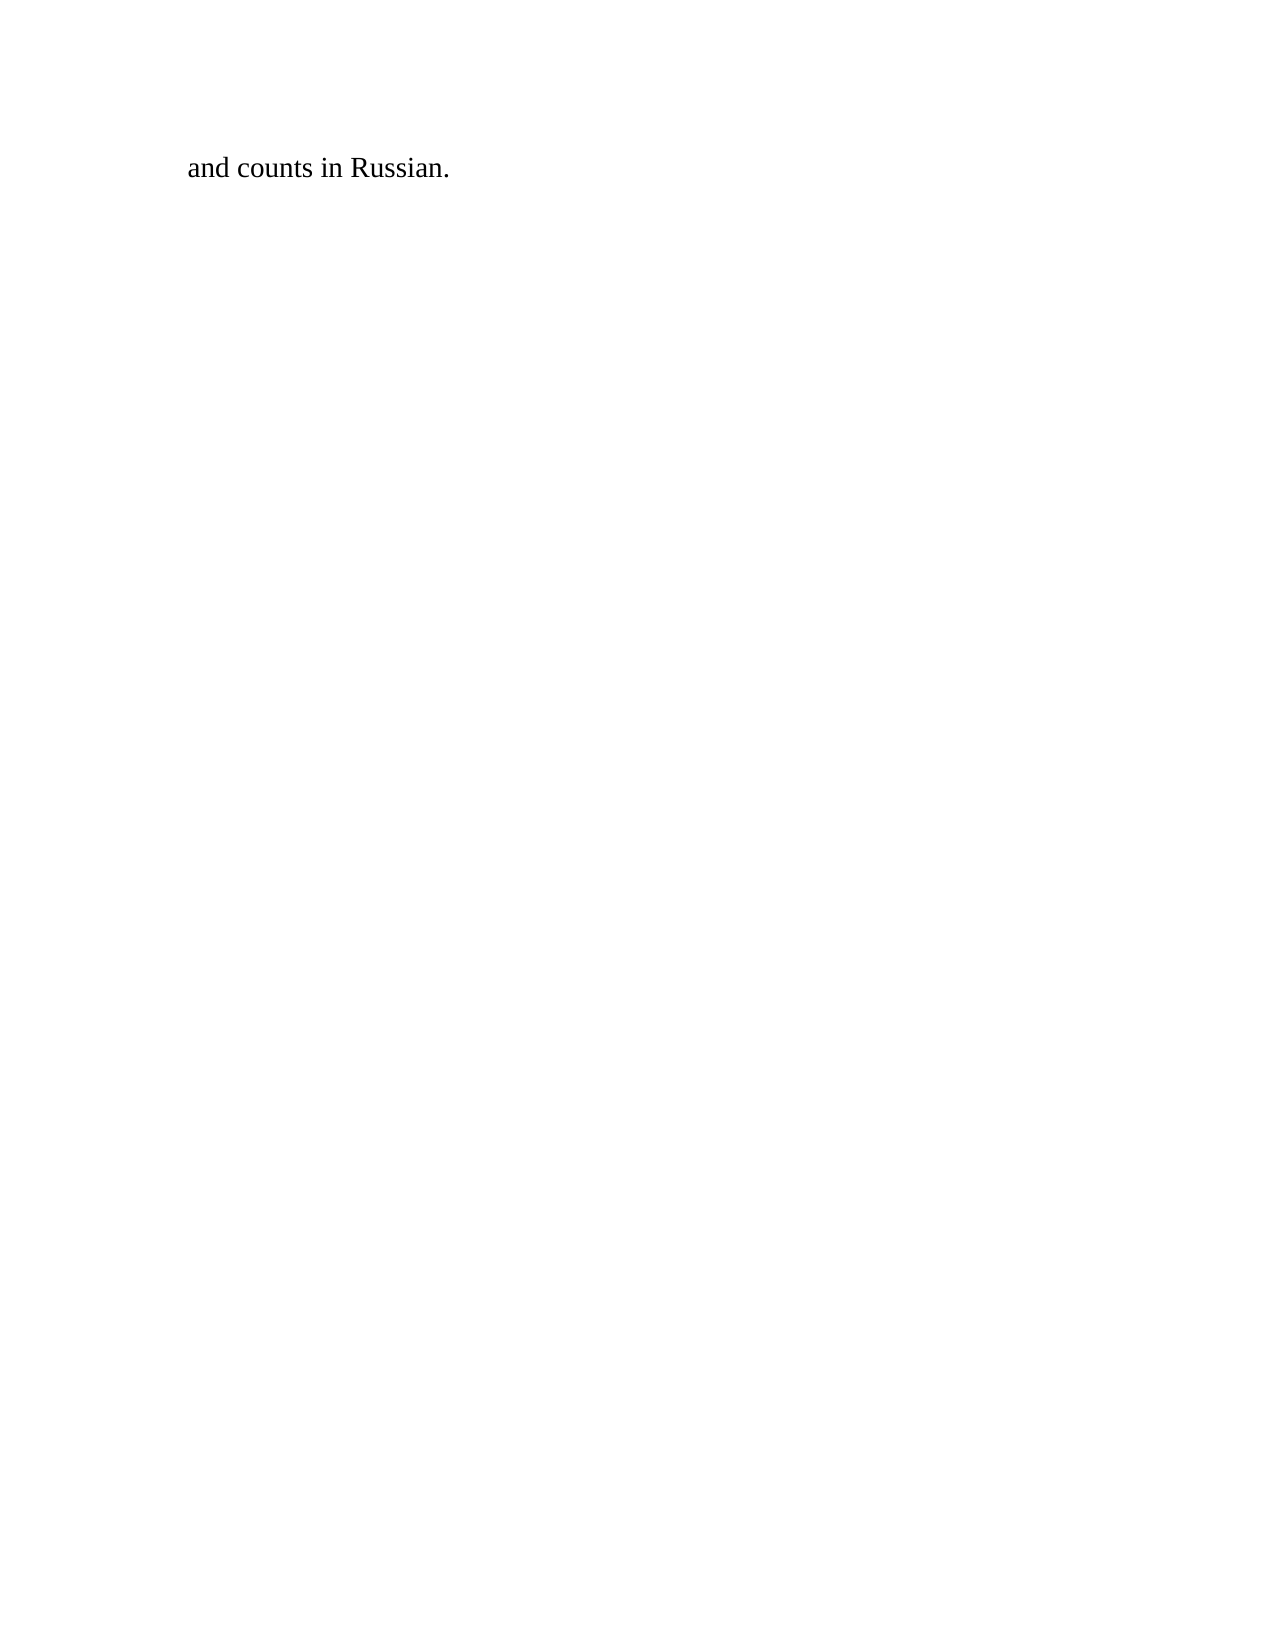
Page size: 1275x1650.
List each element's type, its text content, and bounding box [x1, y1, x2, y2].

text and counts in Russian. [187, 150, 1087, 183]
